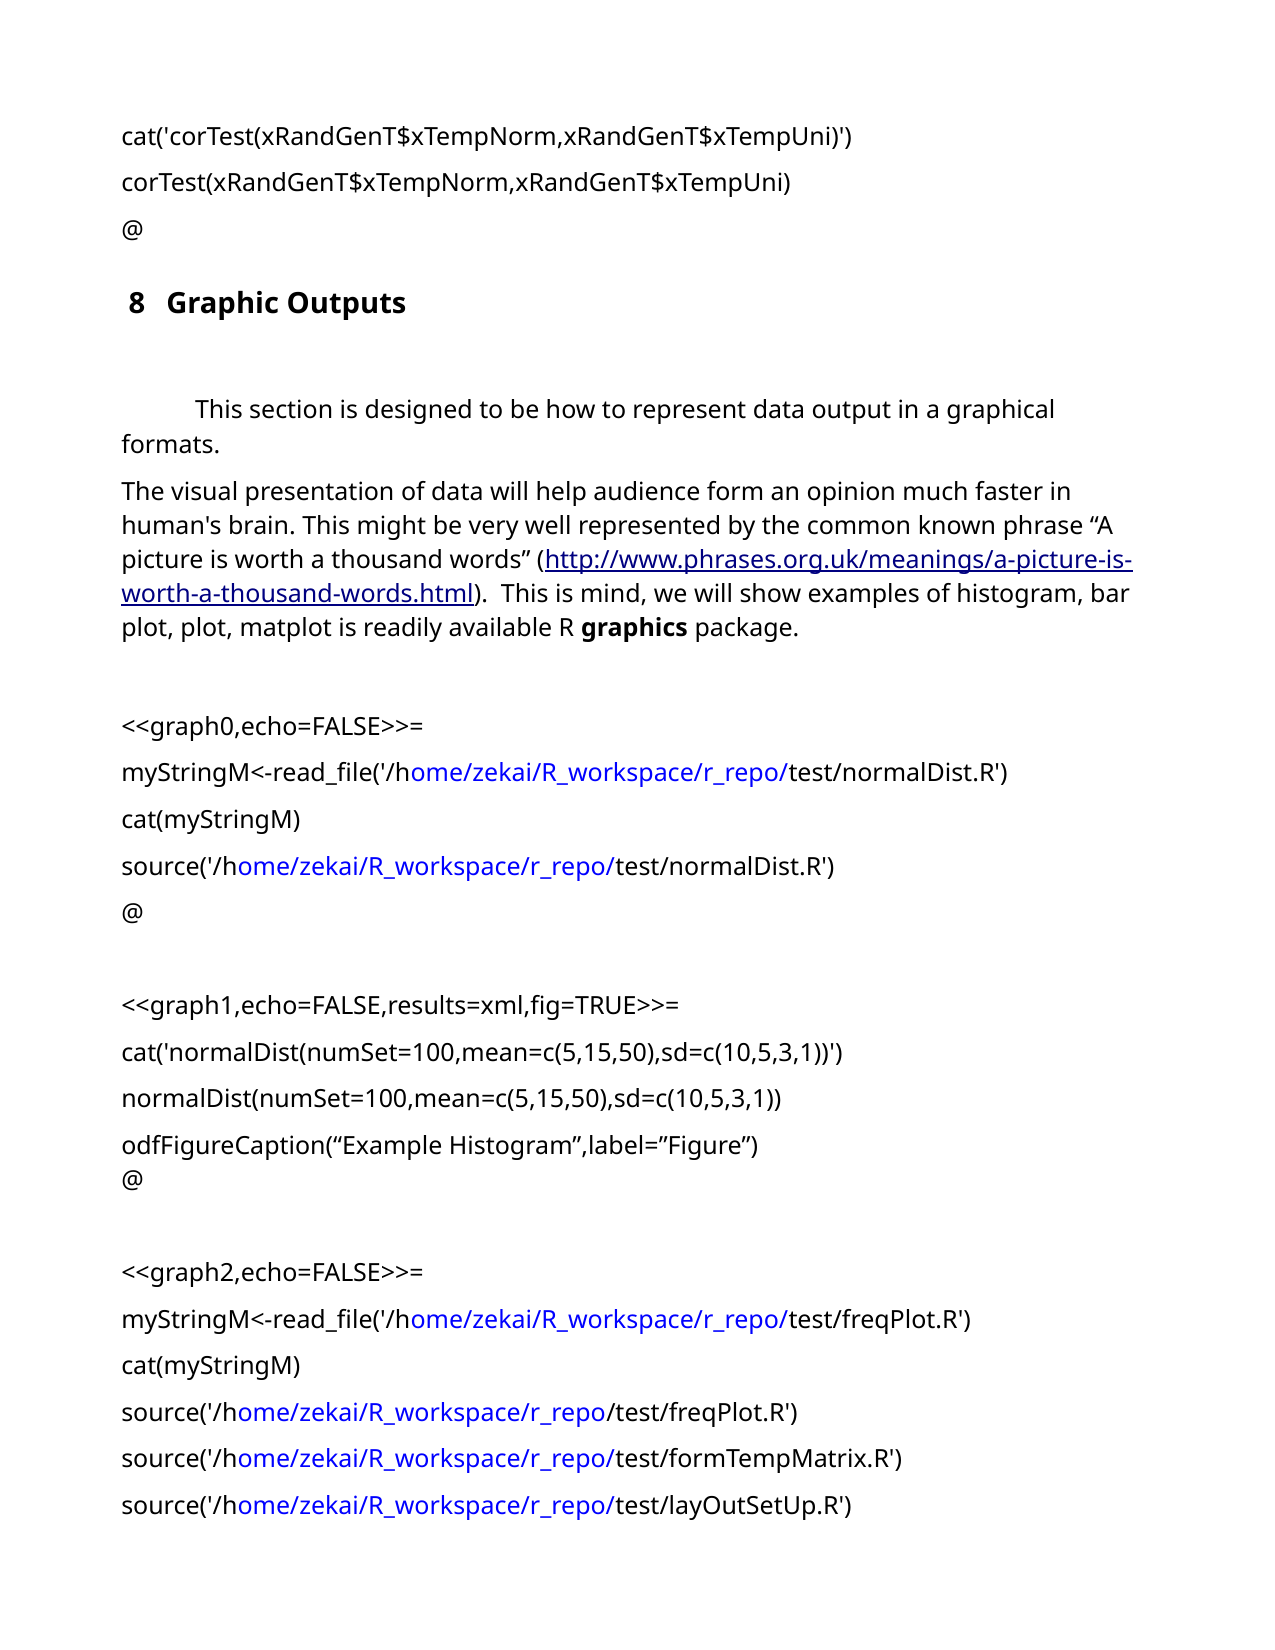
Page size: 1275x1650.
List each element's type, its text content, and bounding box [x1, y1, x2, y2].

text normalDist(numSet=100,mean=c(5,15,50),sd=c(10,5,3,1)) [121, 1081, 1158, 1115]
text source('/home/zekai/R_workspace/r_repo/test/formTempMatrix.R') [121, 1441, 1158, 1475]
text corTest(xRandGenT$xTempNorm,xRandGenT$xTempUni) [121, 165, 1158, 199]
text @ [121, 895, 1158, 929]
subtitle Graphic Outputs [121, 283, 1158, 322]
text <<graph2,echo=FALSE>>= [121, 1255, 1158, 1289]
text cat('normalDist(numSet=100,mean=c(5,15,50),sd=c(10,5,3,1))') [121, 1034, 1158, 1068]
text odfFigureCaption(“Example Histogram”,label=”Figure”) [121, 1127, 1158, 1162]
text <<graph0,echo=FALSE>>= [121, 708, 1158, 742]
text This section is designed to be how to represent data output in a graphical formats. [121, 387, 1158, 461]
text source('/home/zekai/R_workspace/r_repo/test/freqPlot.R') [121, 1394, 1158, 1428]
text @ [121, 1162, 1158, 1196]
text cat(myStringM) [121, 802, 1158, 836]
text myStringM<-read_file('/home/zekai/R_workspace/r_repo/test/normalDist.R') [121, 755, 1158, 789]
text The visual presentation of data will help audience form an opinion much faster in human's brain. This might be very well represented by the common known phrase “A picture is worth a thousand words” (http://www.phrases.org.uk/meanings/a-picture-is-worth-a-thousand-words.html). This is mind, we will show examples of histogram, bar plot, plot, matplot is readily available R graphics package. [121, 473, 1158, 644]
text @ [121, 211, 1158, 245]
text <<graph1,echo=FALSE,results=xml,fig=TRUE>>= [121, 988, 1158, 1022]
text source('/home/zekai/R_workspace/r_repo/test/normalDist.R') [121, 848, 1158, 882]
text source('/home/zekai/R_workspace/r_repo/test/layOutSetUp.R') [121, 1487, 1158, 1522]
text cat('corTest(xRandGenT$xTempNorm,xRandGenT$xTempUni)') [121, 118, 1158, 152]
text cat(myStringM) [121, 1348, 1158, 1382]
text myStringM<-read_file('/home/zekai/R_workspace/r_repo/test/freqPlot.R') [121, 1301, 1158, 1335]
